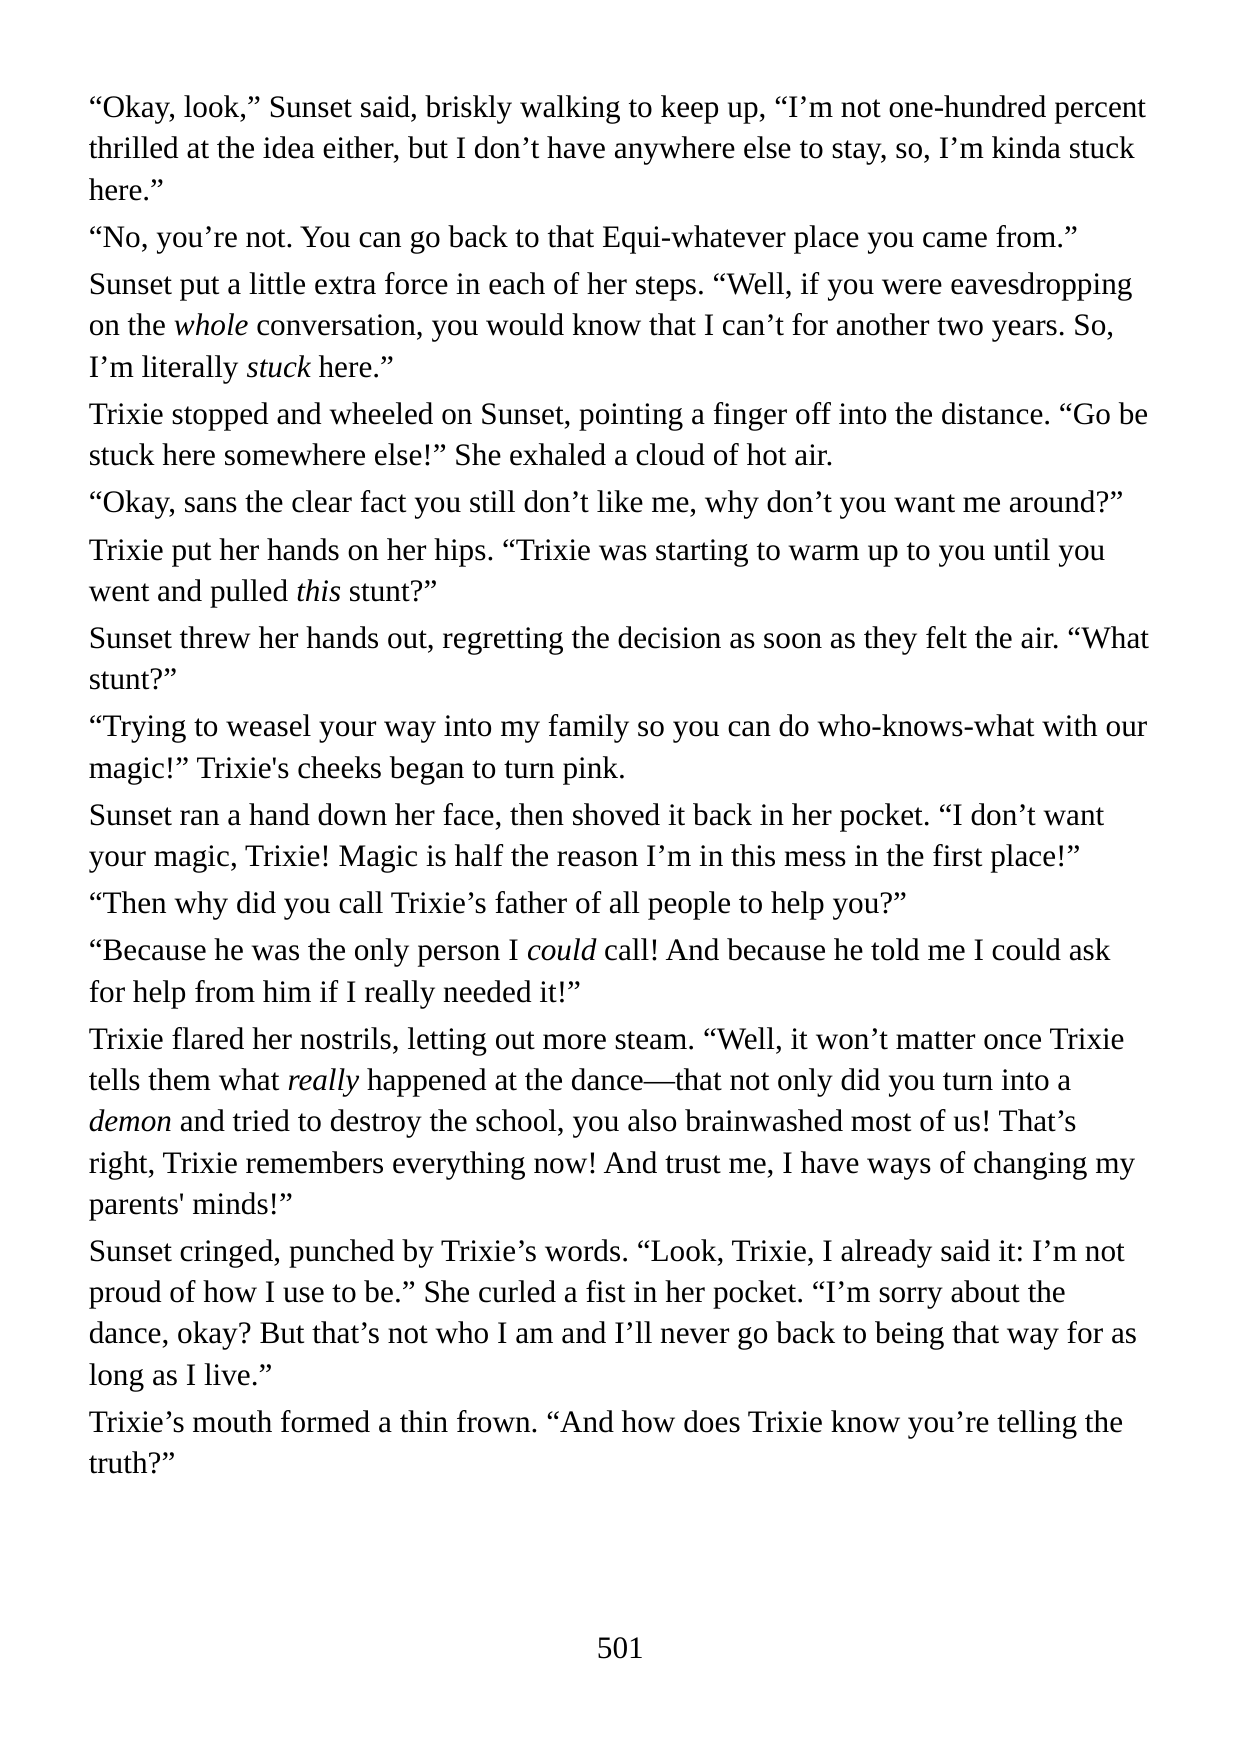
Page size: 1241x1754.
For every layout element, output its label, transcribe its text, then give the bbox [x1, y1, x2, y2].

text Trixie’s mouth formed a thin frown. “And how does Trixie know you’re telling the truth?” [88, 1403, 1152, 1480]
text Trixie put her hands on her hips. “Trixie was starting to warm up to you until you went and pulled this stunt?” [88, 531, 1152, 608]
text “No, you’re not. You can go back to that Equi-whatever place you came from.” [88, 218, 1152, 254]
text Sunset threw her hands out, regretting the decision as soon as they felt the air. “What stunt?” [88, 619, 1152, 696]
text Trixie flared her nostrils, letting out more steam. “Well, it won’t matter once Trixie tells them what really happened at the dance—that not only did you turn into a demon and tried to destroy the school, you also brainwashed most of us! That’s right, Trixie remembers everything now! And trust me, I have ways of changing my parents' minds!” [88, 1020, 1152, 1221]
text “Trying to weasel your way into my family so you can do who-knows-what with our magic!” Trixie's cheeks began to turn pink. [88, 708, 1152, 785]
text “Okay, sans the clear fact you still don’t like me, why don’t you want me around?” [88, 483, 1152, 519]
text Sunset ran a hand down her face, then shoved it back in her pocket. “I don’t want your magic, Trixie! Magic is half the reason I’m in this mess in the first place!” [88, 796, 1152, 873]
text Trixie stopped and wheeled on Sunset, pointing a finger off into the distance. “Go be stuck here somewhere else!” She exhaled a cloud of hot air. [88, 395, 1152, 472]
text “Then why did you call Trixie’s father of all people to help you?” [88, 884, 1152, 920]
text “Okay, look,” Sunset said, briskly walking to keep up, “I’m not one-hundred percent thrilled at the idea either, but I don’t have anywhere else to stay, so, I’m kinda stuck here.” [88, 88, 1152, 207]
text “Because he was the only person I could call! And because he told me I could ask for help from him if I really needed it!” [88, 932, 1152, 1009]
text Sunset cringed, punched by Trixie’s words. “Look, Trixie, I already said it: I’m not proud of how I use to be.” She curled a fist in her pocket. “I’m sorry about the dance, okay? But that’s not who I am and I’ll never go back to being that way for as long as I live.” [88, 1232, 1152, 1392]
text Sunset put a little extra force in each of her steps. “Well, if you were eavesdropping on the whole conversation, you would know that I can’t for another two years. So, I’m literally stuck here.” [88, 265, 1152, 384]
